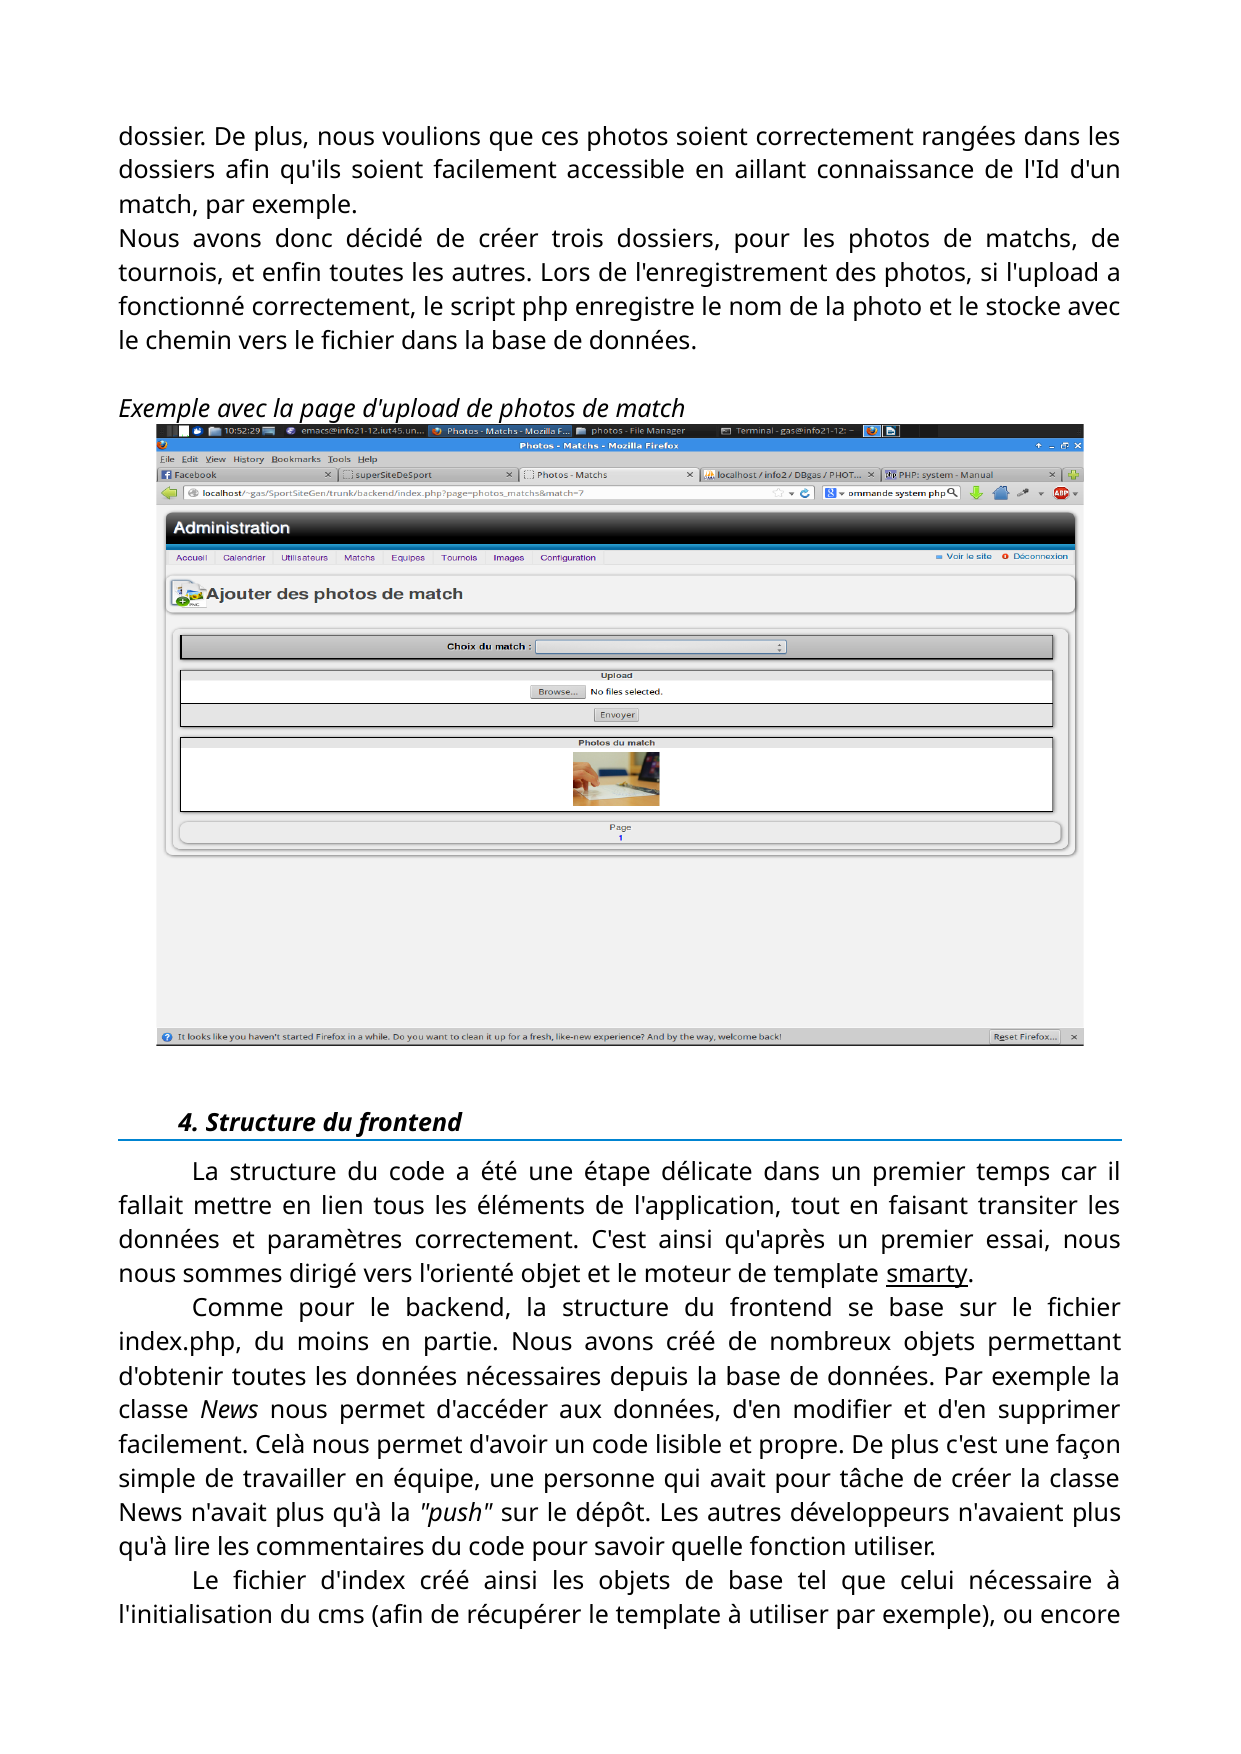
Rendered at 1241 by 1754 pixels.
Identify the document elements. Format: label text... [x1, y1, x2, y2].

picture [156, 424, 1084, 1046]
text La structure du code a été une étape délicate dans un premier temps car il fallait mettre en lien tous les éléments de l'application, tout en faisant transiter les données et paramètres correctement. C'est ainsi qu'après un premier essai, nous nous sommes dirigé vers l'orienté objet et le moteur de template smarty. [118, 1154, 1122, 1290]
text Exemple avec la page d'upload de photos de match [118, 391, 1122, 425]
text dossier. De plus, nous voulions que ces photos soient correctement rangées dans les dossiers afin qu'ils soient facilement accessible en aillant connaissance de l'Id d'un match, par exemple. [118, 118, 1122, 220]
subtitle 4. Structure du frontend [118, 1105, 1122, 1139]
text Nous avons donc décidé de créer trois dossiers, pour les photos de matchs, de tournois, et enfin toutes les autres. Lors de l'enregistrement des photos, si l'upload a fonctionné correctement, le script php enregistre le nom de la photo et le stocke avec le chemin vers le fichier dans la base de données. [118, 220, 1122, 357]
text Comme pour le backend, la structure du frontend se base sur le fichier index.php, du moins en partie. Nous avons créé de nombreux objets permettant d'obtenir toutes les données nécessaires depuis la base de données. Par exemple la classe News nous permet d'accéder aux données, d'en modifier et d'en supprimer facilement. Celà nous permet d'avoir un code lisible et propre. De plus c'est une façon simple de travailler en équipe, une personne qui avait pour tâche de créer la classe News n'avait plus qu'à la "push" sur le dépôt. Les autres développeurs n'avaient plus qu'à lire les commentaires du code pour savoir quelle fonction utiliser. [118, 1290, 1122, 1562]
text Le fichier d'index créé ainsi les objets de base tel que celui nécessaire à l'initialisation du cms (afin de récupérer le template à utiliser par exemple), ou encore [118, 1562, 1122, 1631]
